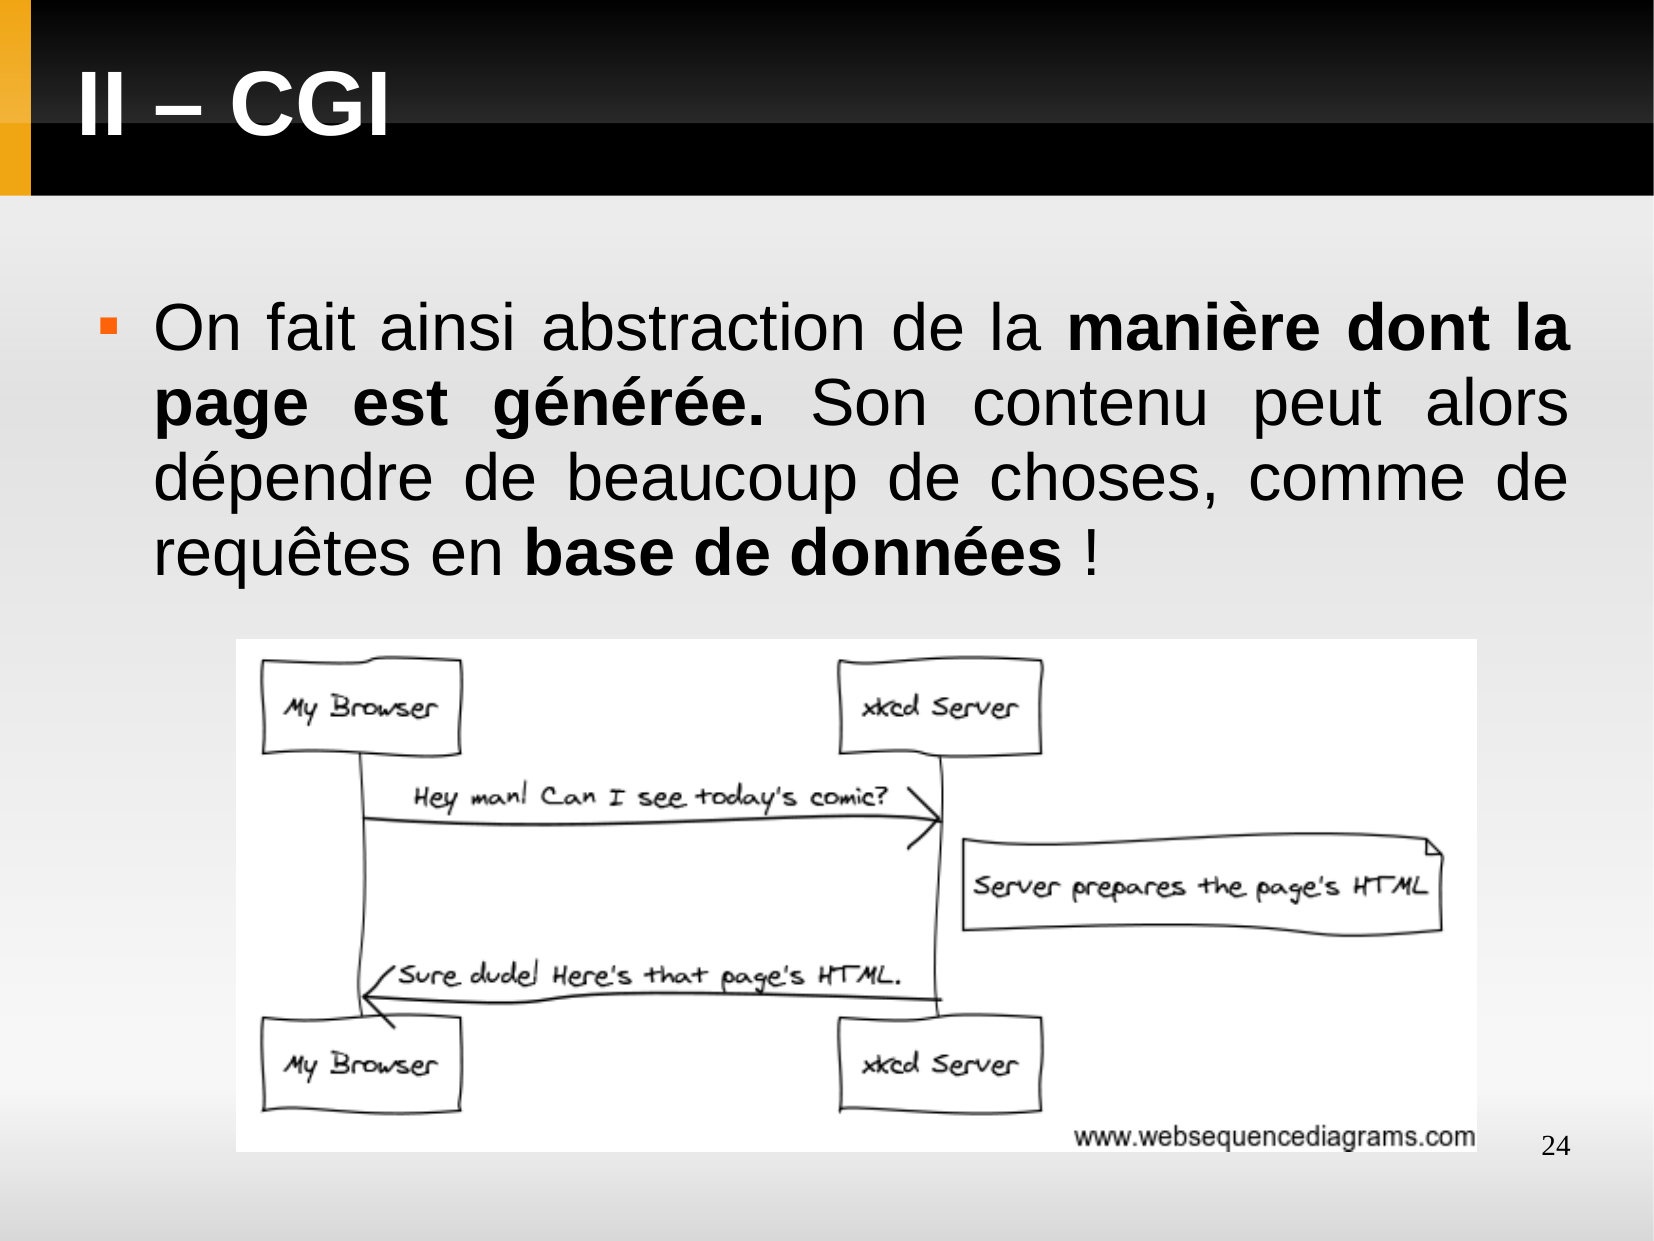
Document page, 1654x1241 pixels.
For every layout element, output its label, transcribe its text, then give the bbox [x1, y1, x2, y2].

picture [0, 0, 1654, 1241]
title II – CGI [76, 0, 1565, 208]
list On fait ainsi abstraction de la manière dont la page est générée. Son contenu peut alors dépendre de beaucoup de choses, comme de requêtes en base de données ! [82, 290, 1571, 1109]
